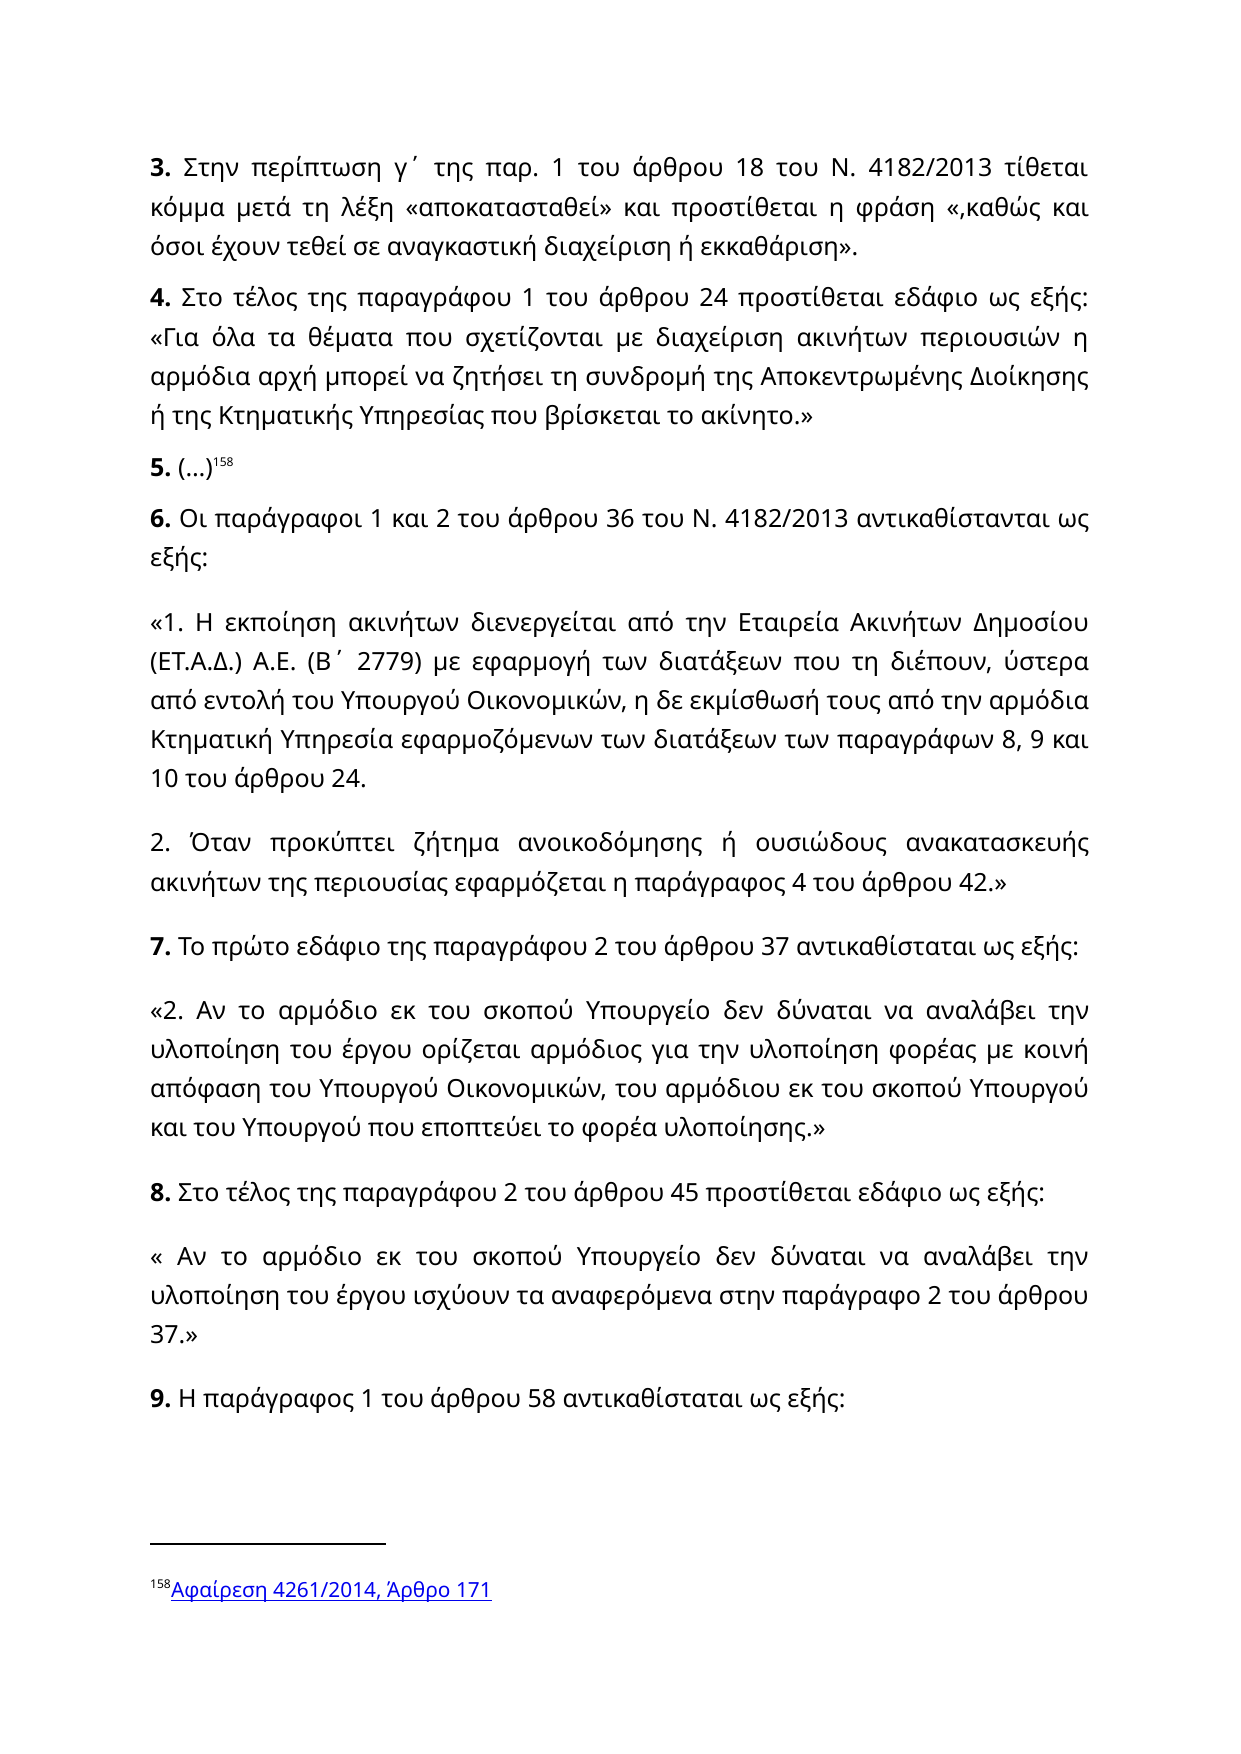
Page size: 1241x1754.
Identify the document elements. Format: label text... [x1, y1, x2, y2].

text «1. Η εκποίηση ακινήτων διενεργείται από την Εταιρεία Ακινήτων Δημοσίου (ΕΤ.Α.Δ.) Α.Ε. (Β΄ 2779) με εφαρμογή των διατάξεων που τη διέπουν, ύστερα από εντολή του Υπουργού Οικονομικών, η δε εκμίσθωσή τους από την αρμόδια Κτηματική Υπηρεσία εφαρμοζόμενων των διατάξεων των παραγράφων 8, 9 και 10 του άρθρου 24. [150, 604, 1090, 795]
text « Αν το αρμόδιο εκ του σκοπού Υπουργείο δεν δύναται να αναλάβει την υλοποίηση του έργου ισχύουν τα αναφερόμενα στην παράγραφο 2 του άρθρου 37.» [150, 1238, 1090, 1351]
text 9. Η παράγραφος 1 του άρθρου 58 αντικαθίσταται ως εξής: [150, 1381, 1090, 1415]
text 7. Το πρώτο εδάφιο της παραγράφου 2 του άρθρου 37 αντικαθίσταται ως εξής: [150, 928, 1090, 962]
text 6. Οι παράγραφοι 1 και 2 του άρθρου 36 του Ν. 4182/2013 αντικαθίστανται ως εξής: [150, 501, 1090, 574]
text 4. Στο τέλος της παραγράφου 1 του άρθρου 24 προστίθεται εδάφιο ως εξής: «Για όλα τα θέματα που σχετίζονται με διαχείριση ακινήτων περιουσιών η αρμόδια αρχή μπορεί να ζητήσει τη συνδρομή της Αποκεντρωμένης Διοίκησης ή της Κτηματικής Υπηρεσίας που βρίσκεται το ακίνητο.» [150, 280, 1090, 432]
text Αφαίρεση 4261/2014, Άρθρο 171 [150, 1576, 1090, 1604]
text 8. Στο τέλος της παραγράφου 2 του άρθρου 45 προστίθεται εδάφιο ως εξής: [150, 1174, 1090, 1208]
text 5. (…) [150, 449, 1090, 483]
text 2. Όταν προκύπτει ζήτημα ανοικοδόμησης ή ουσιώδους ανακατασκευής ακινήτων της περιουσίας εφαρμόζεται η παράγραφος 4 του άρθρου 42.» [150, 825, 1090, 898]
text «2. Αν το αρμόδιο εκ του σκοπού Υπουργείο δεν δύναται να αναλάβει την υλοποίηση του έργου ορίζεται αρμόδιος για την υλοποίηση φορέας με κοινή απόφαση του Υπουργού Οικονομικών, του αρμόδιου εκ του σκοπού Υπουργού και του Υπουργού που εποπτεύει το φορέα υλοποίησης.» [150, 992, 1090, 1144]
text 3. Στην περίπτωση γ΄ της παρ. 1 του άρθρου 18 του Ν. 4182/2013 τίθεται κόμμα μετά τη λέξη «αποκατασταθεί» και προστίθεται η φράση «,καθώς και όσοι έχουν τεθεί σε αναγκαστική διαχείριση ή εκκαθάριση». [150, 150, 1090, 262]
